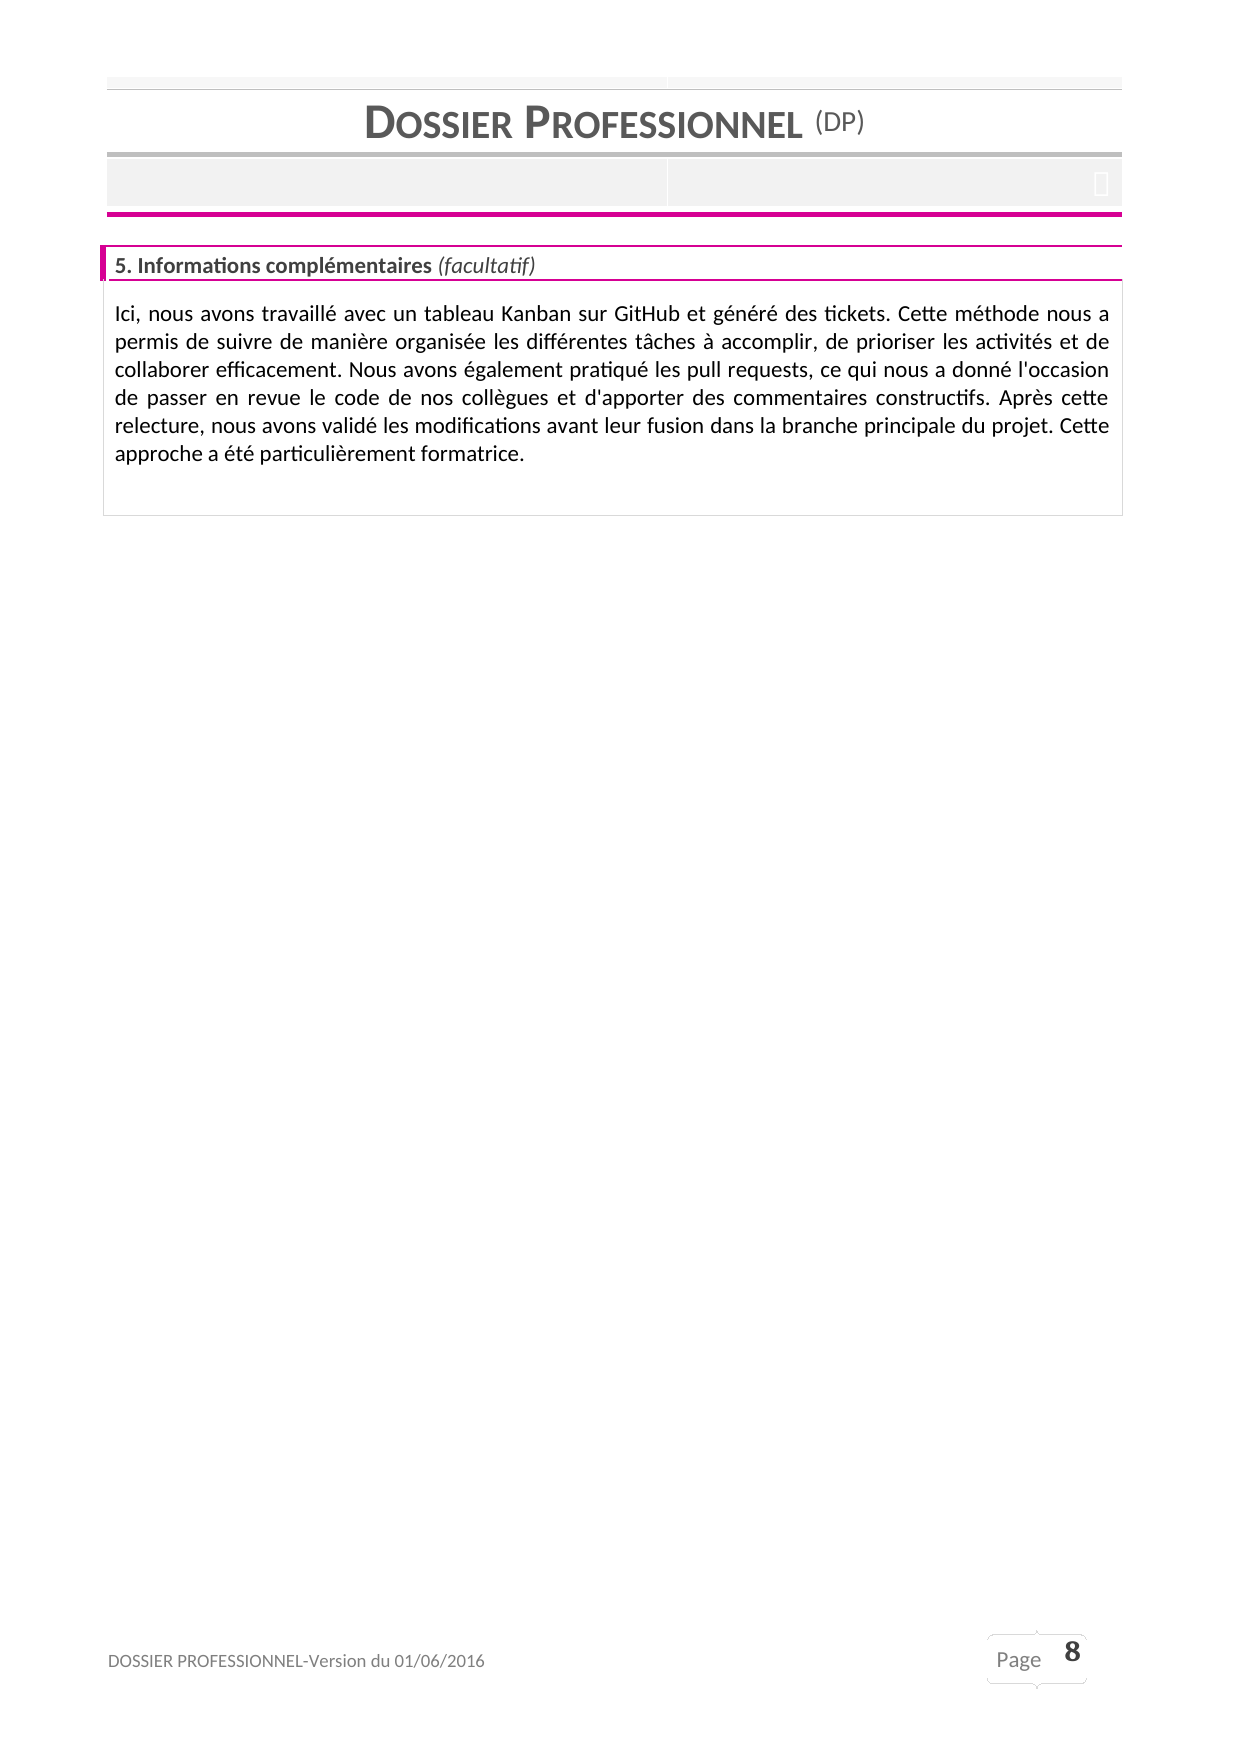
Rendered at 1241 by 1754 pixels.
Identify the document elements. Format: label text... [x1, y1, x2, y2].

table_cell Ici, nous avons travaillé avec un tableau Kanban sur GitHub et généré des tickets. Cette méthode nous a permis de suivre de manière organisée les différentes tâches à accomplir, de prioriser les activités et de collaborer efficacement. Nous avons également pratiqué les pull requests, ce qui nous a donné l'occasion de passer en revue le code de nos collègues et d'apporter des commentaires constructifs. Après cette relecture, nous avons validé les modifications avant leur fusion dans la branche principale du projet. Cette approche a été particulièrement formatrice. [104, 279, 1122, 515]
table_cell 5. Informations complémentaires (facultatif) [106, 247, 1122, 279]
